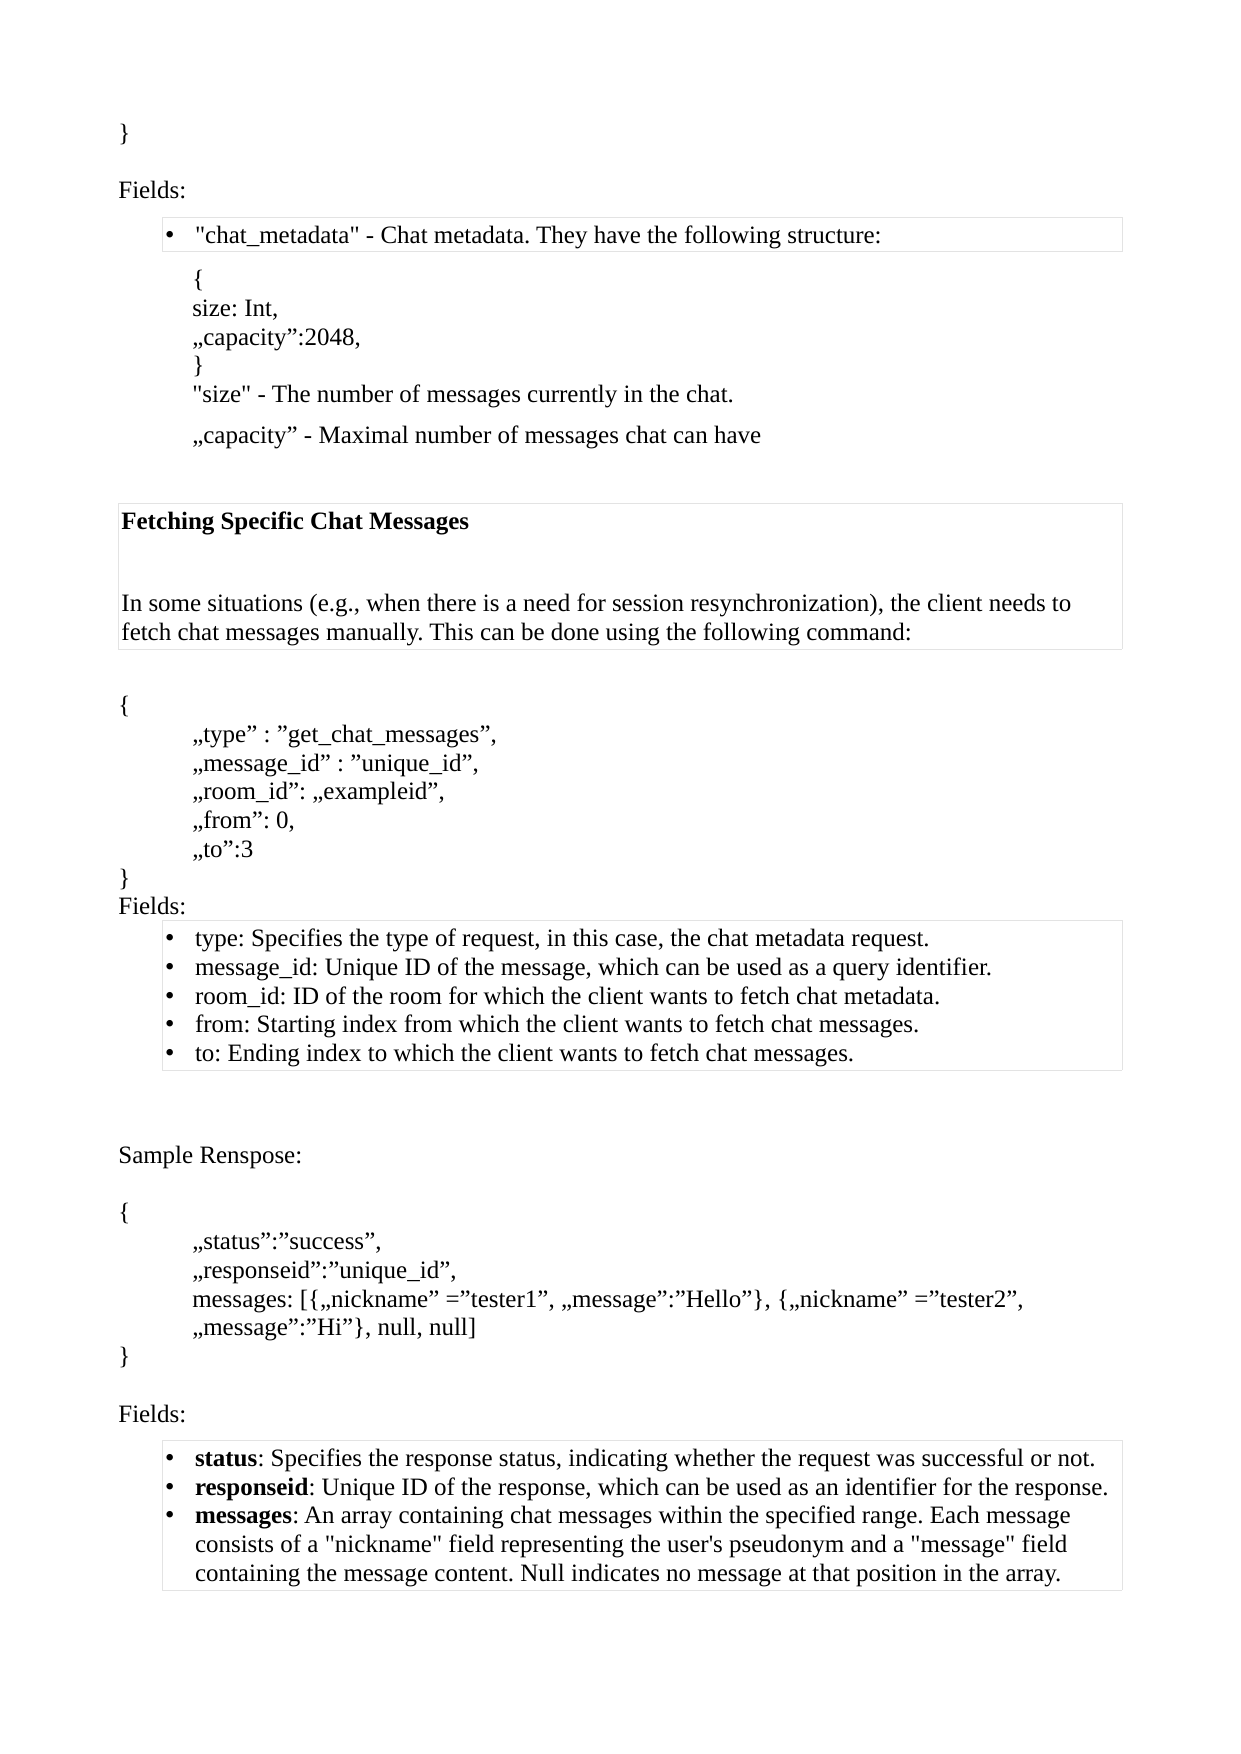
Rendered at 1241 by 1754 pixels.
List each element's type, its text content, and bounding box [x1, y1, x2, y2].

list status: Specifies the response status, indicating whether the request was successful or not. [163, 1441, 1122, 1469]
text „capacity”:2048, [118, 322, 1122, 350]
text Fields: [118, 1399, 1122, 1427]
list room_id: ID of the room for which the client wants to fetch chat metadata. [163, 978, 1122, 1006]
text messages: [{„nickname” =”tester1”, „message”:”Hello”}, {„nickname” =”tester2”, „message”:”Hi”}, null, null] [118, 1284, 1122, 1341]
text Sample Renspose: [118, 1140, 1122, 1169]
list type: Specifies the type of request, in this case, the chat metadata request. [163, 921, 1122, 949]
text „from”: 0, [118, 805, 1122, 834]
text } [118, 118, 1122, 147]
text { [118, 264, 1122, 293]
list to: Ending index to which the client wants to fetch chat messages. [163, 1035, 1122, 1070]
text { [118, 1197, 1122, 1226]
list messages: An array containing chat messages within the specified range. Each message consists of a "nickname" field representing the user's pseudonym and a "message" field containing the message content. Null indicates no message at that position in the array. [163, 1497, 1122, 1590]
text „type” : ”get_chat_messages”, [118, 719, 1122, 748]
text "size" - The number of messages currently in the chat. [118, 379, 1122, 408]
text size: Int, [118, 293, 1122, 322]
text Fields: [118, 176, 1122, 204]
text „to”:3 [118, 834, 1122, 863]
text } [118, 1341, 1122, 1370]
text Fetching Specific Chat Messages [119, 504, 1122, 535]
text } [118, 863, 1122, 891]
text „responseid”:”unique_id”, [118, 1255, 1122, 1284]
text { [118, 690, 1122, 719]
list message_id: Unique ID of the message, which can be used as a query identifier. [163, 949, 1122, 978]
list responseid: Unique ID of the response, which can be used as an identifier for the response. [163, 1469, 1122, 1497]
list "chat_metadata" - Chat metadata. They have the following structure: [163, 218, 1122, 251]
text „message_id” : ”unique_id”, [118, 748, 1122, 776]
text „room_id”: „exampleid”, [118, 776, 1122, 805]
text } [118, 350, 1122, 379]
text „status”:”success”, [118, 1226, 1122, 1255]
list from: Starting index from which the client wants to fetch chat messages. [163, 1006, 1122, 1035]
text Fields: [118, 891, 1122, 920]
text „capacity” - Maximal number of messages chat can have [118, 420, 1122, 449]
text In some situations (e.g., when there is a need for session resynchronization), the client needs to fetch chat messages manually. This can be done using the following command: [119, 585, 1122, 649]
